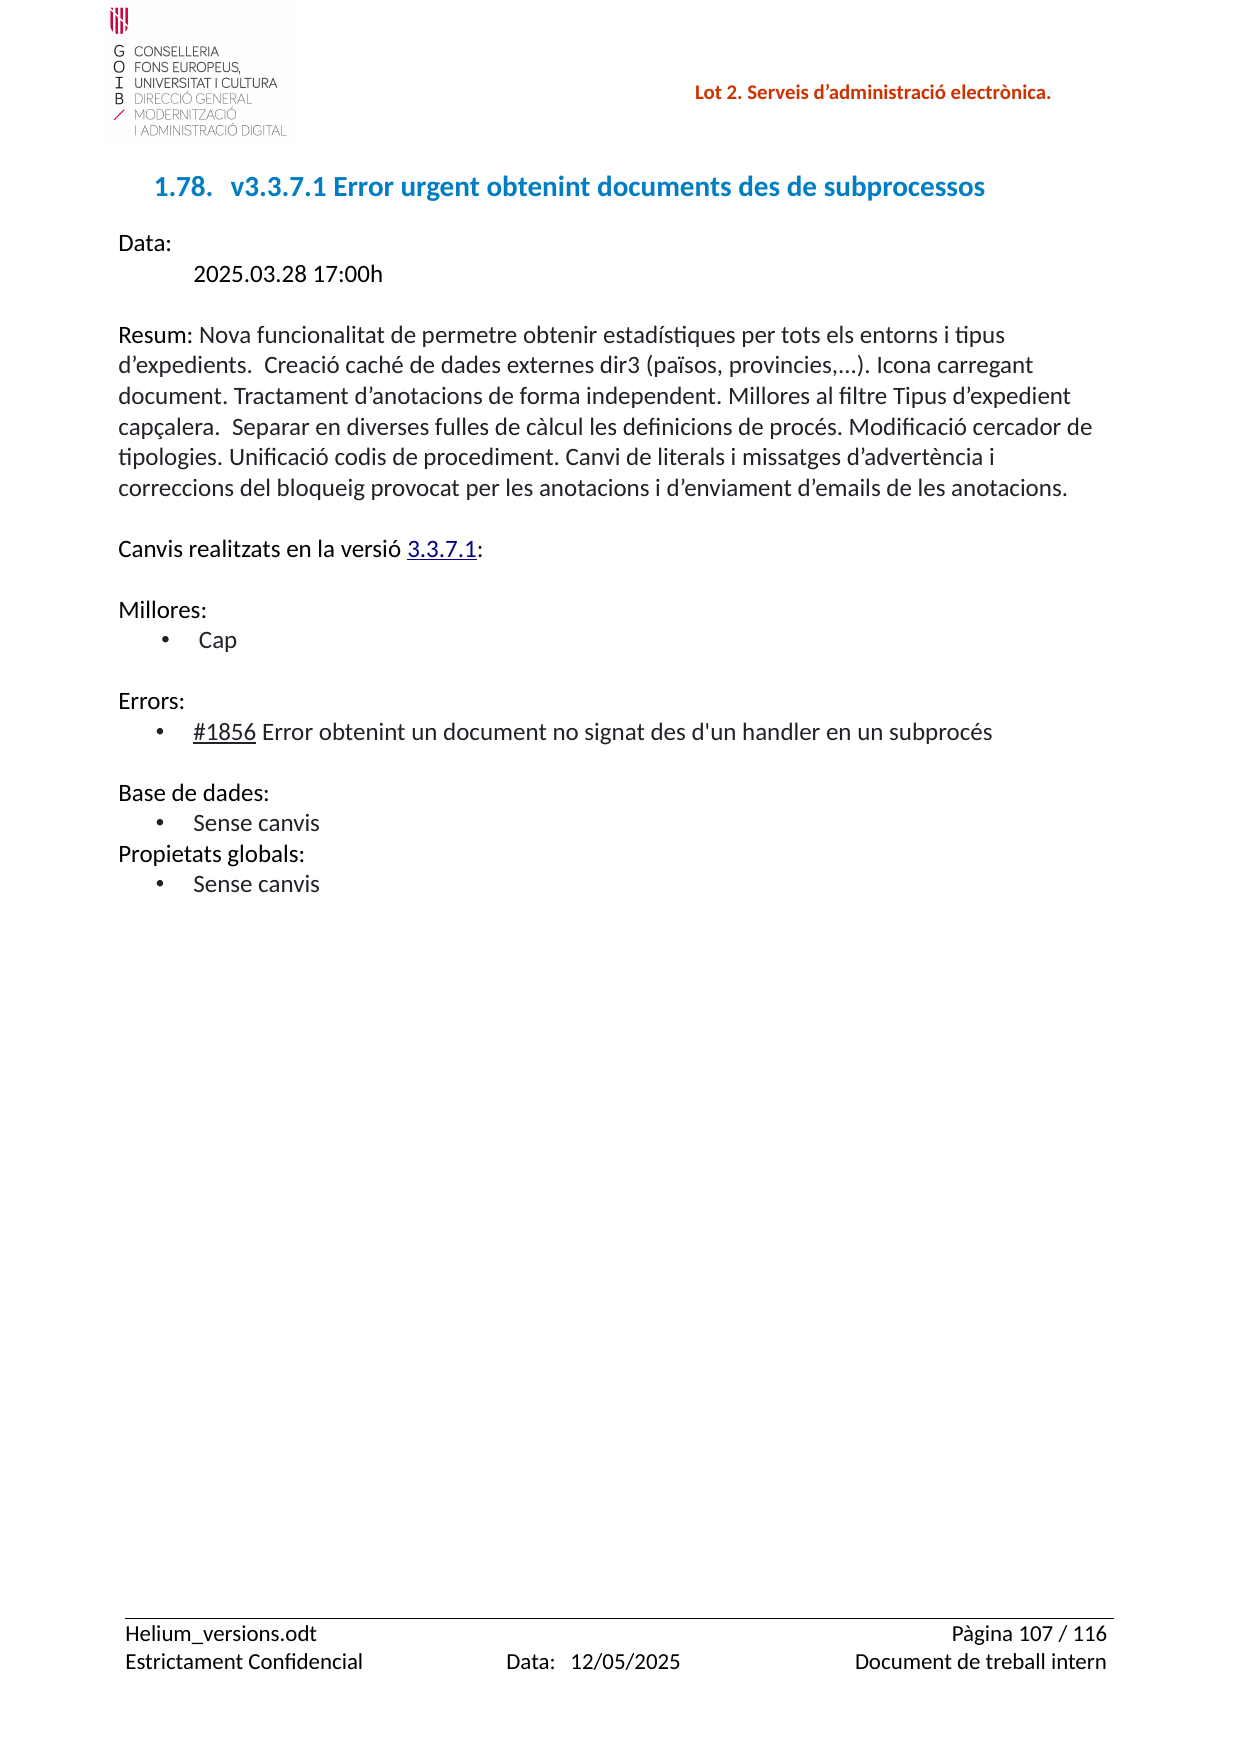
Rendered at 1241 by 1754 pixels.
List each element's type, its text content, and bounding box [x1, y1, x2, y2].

text Errors: [118, 685, 1122, 716]
text Data: [118, 228, 1122, 258]
subtitle v3.3.7.1 Error urgent obtenint documents des de subprocessos [153, 168, 1122, 204]
list #1856 Error obtenint un document no signat des d'un handler en un subprocés [156, 716, 1122, 746]
text Resum: Nova funcionalitat de permetre obtenir estadístiques per tots els entorns i tipus d’expedients. Creació caché de dades externes dir3 (països, provincies,...). Icona carregant document. Tractament d’anotacions de forma independent. Millores al filtre Tipus d’expedient capçalera. Separar en diverses fulles de càlcul les definicions de procés. Modificació cercador de tipologies. Unificació codis de procediment. Canvi de literals i missatges d’advertència i correccions del bloqueig provocat per les anotacions i d’enviament d’emails de les anotacions. [118, 319, 1122, 502]
list Sense canvis [156, 807, 1122, 838]
text Millores: [118, 594, 1122, 624]
text Canvis realitzats en la versió 3.3.7.1: [118, 533, 1122, 563]
text 2025.03.28 17:00h [118, 258, 1122, 289]
picture [100, 0, 297, 144]
text Base de dades: [118, 777, 1122, 807]
list Cap [161, 624, 1122, 655]
list Sense canvis [156, 868, 1122, 899]
text Propietats globals: [118, 838, 1122, 868]
